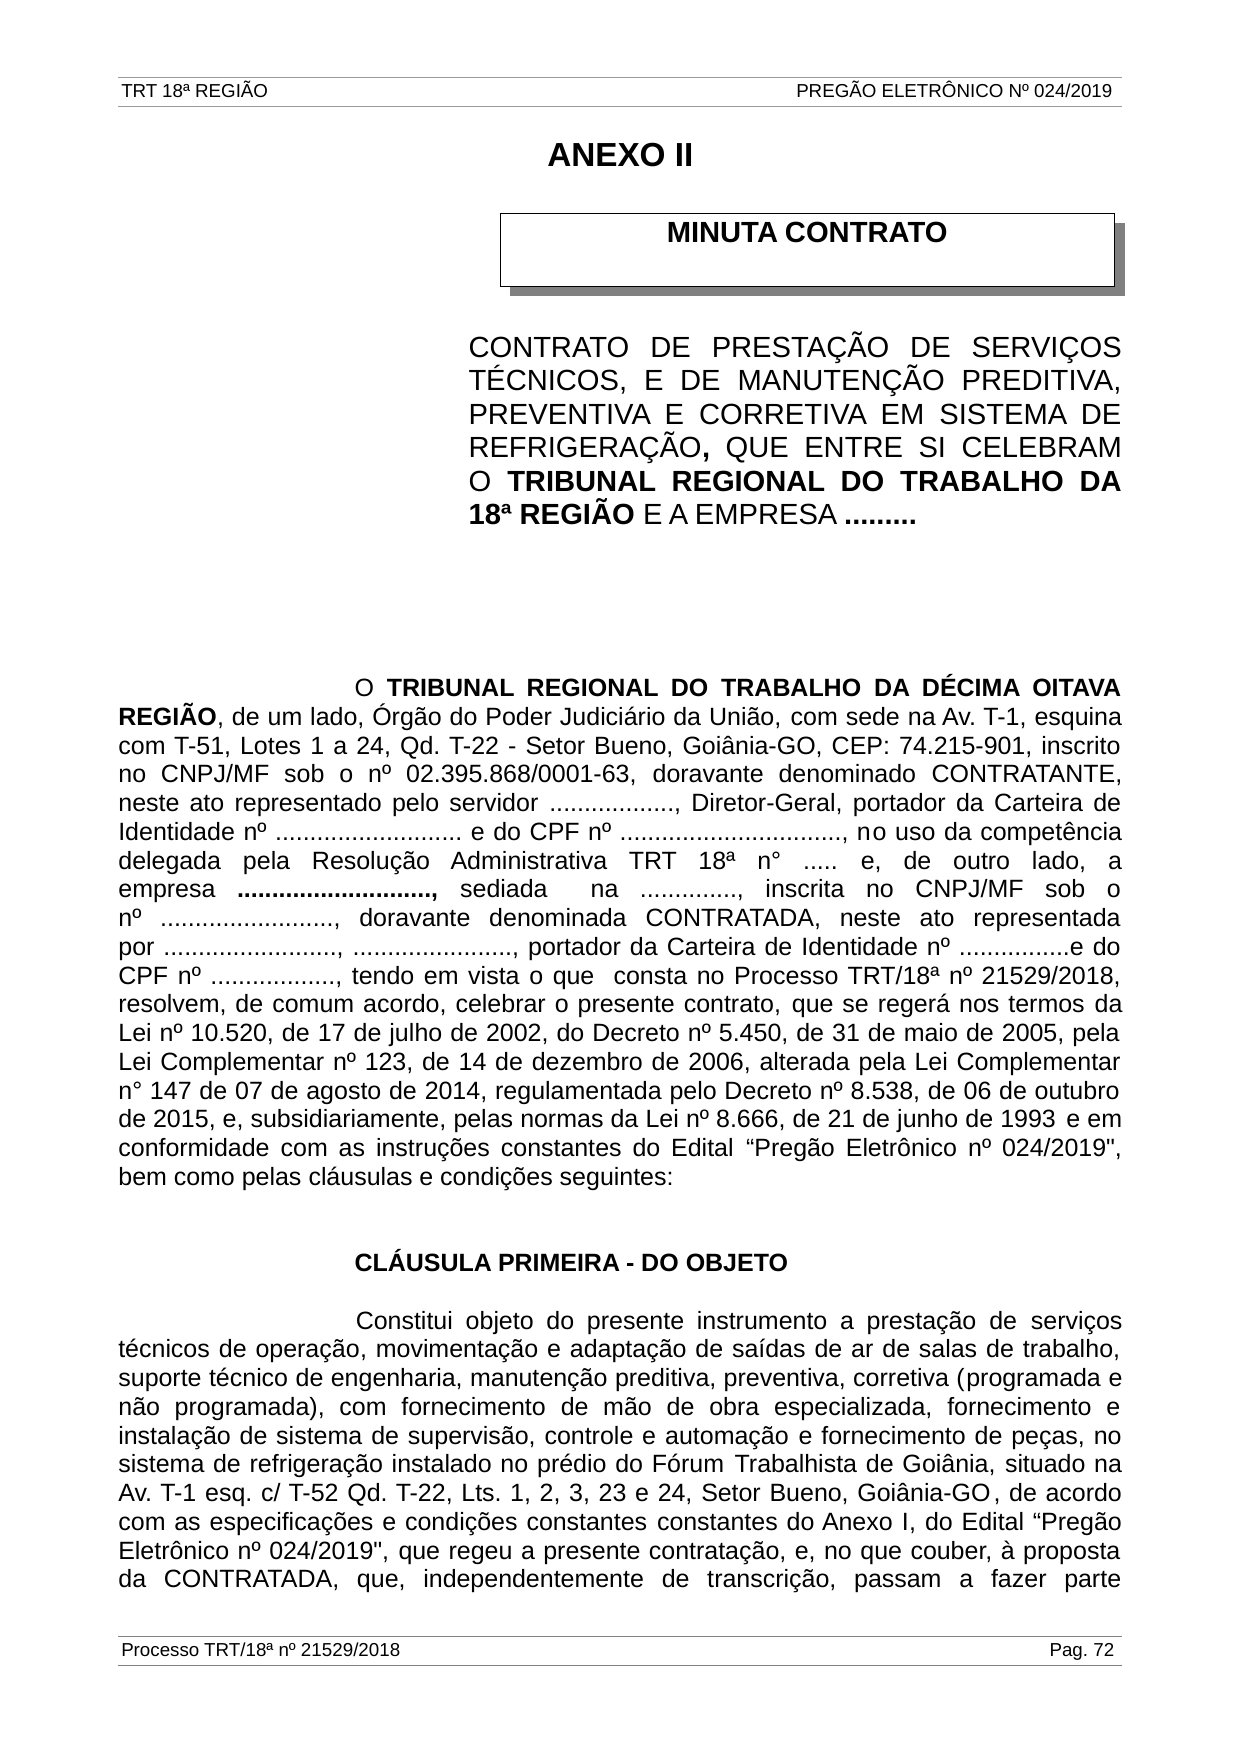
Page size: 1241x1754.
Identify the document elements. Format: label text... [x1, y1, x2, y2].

text CLÁUSULA PRIMEIRA - DO OBJETO [118, 1248, 1122, 1277]
text CONTRATO DE PRESTAÇÃO DE SERVIÇOS TÉCNICOS, E DE MANUTENÇÃO PREDITIVA, PREVENTIVA E CORRETIVA EM SISTEMA DE REFRIGERAÇÃO, QUE ENTRE SI CELEBRAM O TRIBUNAL REGIONAL DO TRABALHO DA 18ª REGIÃO E A EMPRESA ......... [468, 330, 1122, 531]
text Constitui objeto do presente instrumento a prestação de serviços técnicos de operação, movimentação e adaptação de saídas de ar de salas de trabalho, suporte técnico de engenharia, manutenção preditiva, preventiva, corretiva (programada e não programada), com fornecimento de mão de obra especializada, fornecimento e instalação de sistema de supervisão, controle e automação e fornecimento de peças, no sistema de refrigeração instalado no prédio do Fórum Trabalhista de Goiânia, situado na Av. T-1 esq. c/ T-52 Qd. T-22, Lts. 1, 2, 3, 23 e 24, Setor Bueno, Goiânia-GO, de acordo com as especificações e condições constantes constantes do Anexo I, do Edital “Pregão Eletrônico nº 024/2019", que regeu a presente contratação, e, no que couber, à proposta da CONTRATADA, que, independentemente de transcrição, passam a fazer parte [118, 1306, 1122, 1593]
text MINUTA CONTRATO [501, 214, 1114, 249]
text ANEXO II [118, 136, 1122, 174]
text O TRIBUNAL REGIONAL DO TRABALHO DA DÉCIMA OITAVA REGIÃO, de um lado, Órgão do Poder Judiciário da União, com sede na Av. T-1, esquina com T-51, Lotes 1 a 24, Qd. T-22 - Setor Bueno, Goiânia-GO, CEP: 74.215-901, inscrito no CNPJ/MF sob o nº 02.395.868/0001-63, doravante denominado CONTRATANTE, neste ato representado pelo servidor .................., Diretor-Geral, portador da Carteira de Identidade nº ........................... e do CPF nº ................................, no uso da competência delegada pela Resolução Administrativa TRT 18ª n° ..... e, de outro lado, a empresa ............................, sediada na .............., inscrita no CNPJ/MF sob o nº ........................., doravante denominada CONTRATADA, neste ato representada por ........................., ......................., portador da Carteira de Identidade nº ................e do CPF nº .................., tendo em vista o que consta no Processo TRT/18ª nº 21529/2018, resolvem, de comum acordo, celebrar o presente contrato, que se regerá nos termos da Lei nº 10.520, de 17 de julho de 2002, do Decreto nº 5.450, de 31 de maio de 2005, pela Lei Complementar nº 123, de 14 de dezembro de 2006, alterada pela Lei Complementar n° 147 de 07 de agosto de 2014, regulamentada pelo Decreto nº 8.538, de 06 de outubro de 2015, e, subsidiariamente, pelas normas da Lei nº 8.666, de 21 de junho de 1993 e em conformidade com as instruções constantes do Edital “Pregão Eletrônico nº 024/2019", bem como pelas cláusulas e condições seguintes: [118, 673, 1122, 1191]
